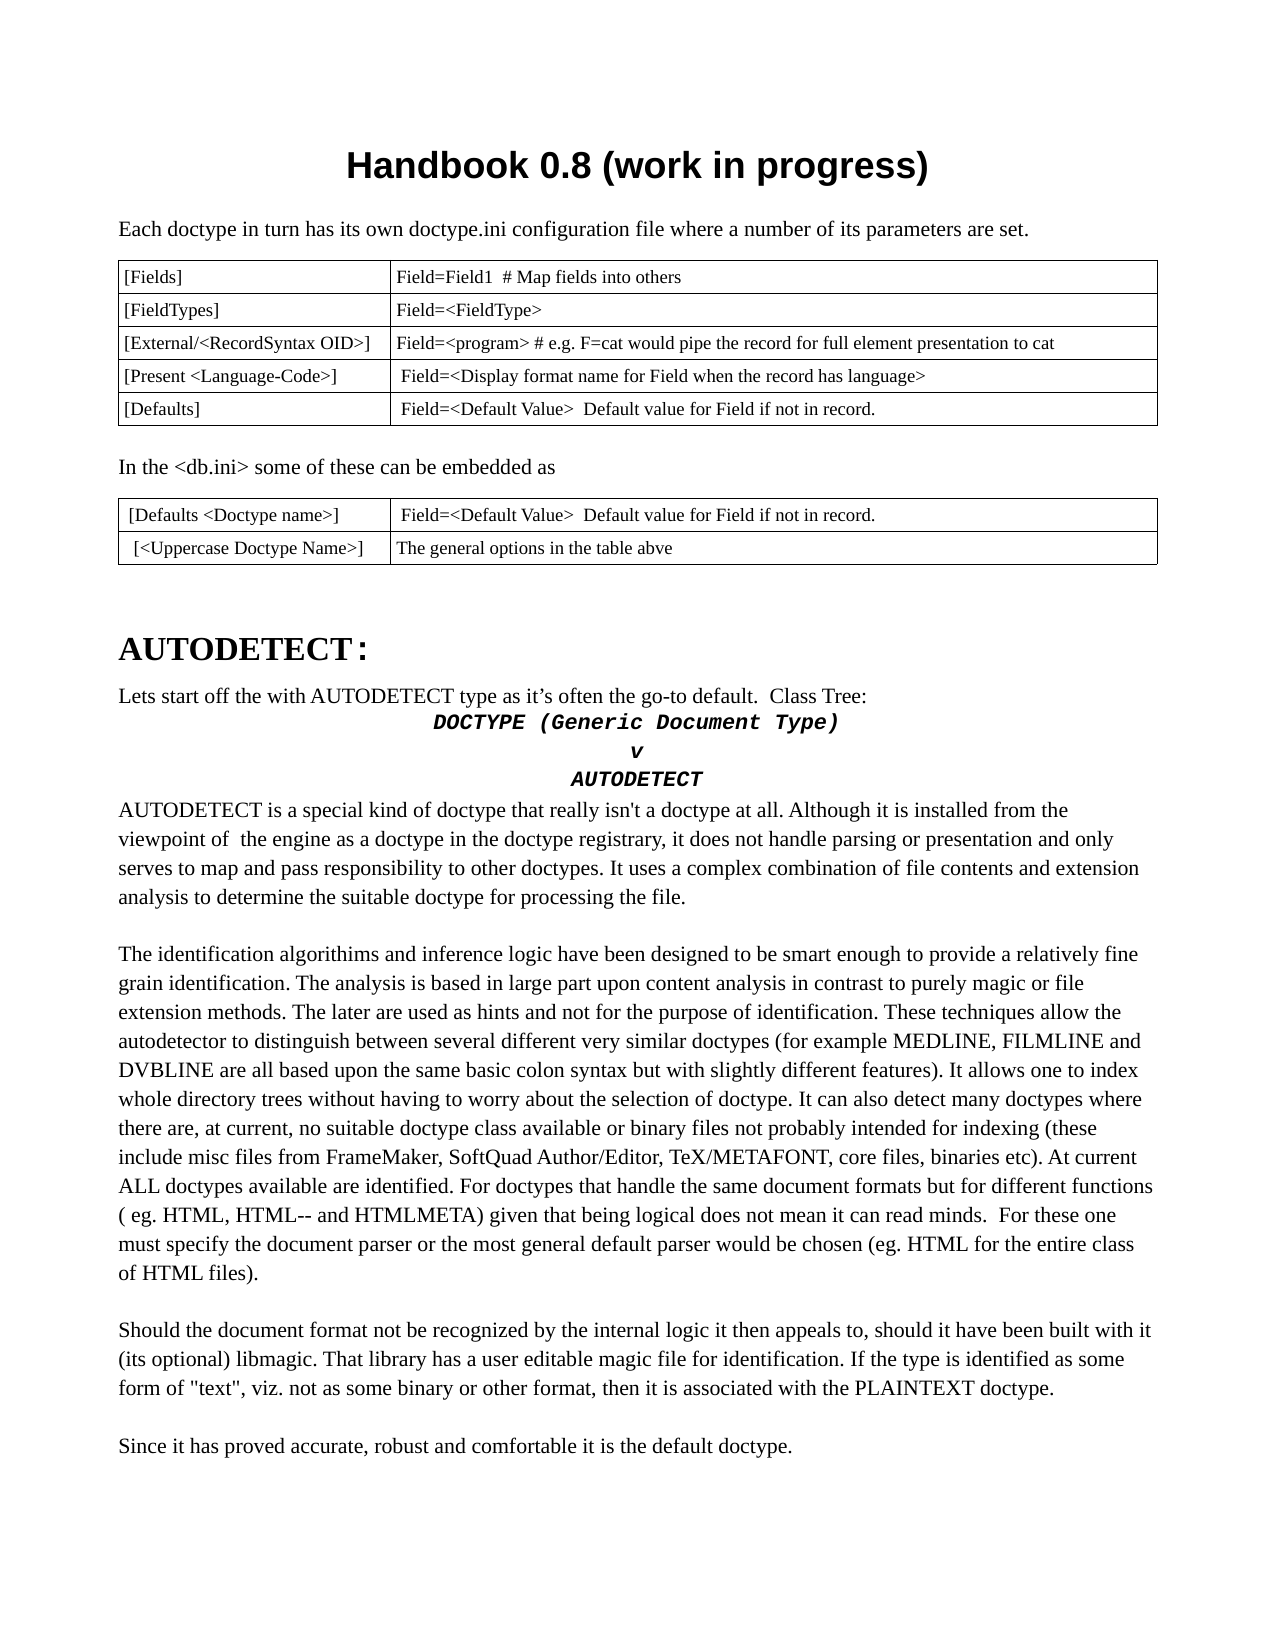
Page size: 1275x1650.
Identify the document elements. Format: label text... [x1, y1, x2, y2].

table_header [Defaults <Doctype name>] [119, 499, 390, 531]
table_header Field=<Default Value> Default value for Field if not in record. [391, 499, 1157, 531]
table_cell Field=<Default Value> Default value for Field if not in record. [391, 393, 1157, 425]
text AUTODETECT is a special kind of doctype that really isn't a doctype at all. Although it is installed from the viewpoint of the engine as a doctype in the doctype registrary, it does not handle parsing or presentation and only serves to map and pass responsibility to other doctypes. It uses a complex combination of file contents and extension analysis to determine the suitable doctype for processing the file. [118, 797, 1157, 909]
text The identification algorithims and inference logic have been designed to be smart enough to provide a relatively fine grain identification. The analysis is based in large part upon content analysis in contrast to purely magic or file extension methods. The later are used as hints and not for the purpose of identification. These techniques allow the autodetector to distinguish between several different very similar doctypes (for example MEDLINE, FILMLINE and DVBLINE are all based upon the same basic colon syntax but with slightly different features). It allows one to index whole directory trees without having to worry about the selection of doctype. It can also detect many doctypes where there are, at current, no suitable doctype class available or binary files not probably intended for indexing (these include misc files from FrameMaker, SoftQuad Author/Editor, TeX/METAFONT, core files, binaries etc). At current ALL doctypes available are identified. For doctypes that handle the same document formats but for different functions ( eg. HTML, HTML-- and HTMLMETA) given that being logical does not mean it can read minds. For these one must specify the document parser or the most general default parser would be chosen (eg. HTML for the entire class of HTML files). [118, 941, 1157, 1285]
text Since it has proved accurate, robust and comfortable it is the default doctype. [118, 1433, 1157, 1458]
table_cell Field=<program> # e.g. F=cat would pipe the record for full element presentation to cat [391, 327, 1157, 359]
text Lets start off the with AUTODETECT type as it’s often the go-to default. Class Tree: [118, 683, 1157, 708]
table_header Field=Field1 # Map fields into others [391, 261, 1157, 293]
table_cell Field=<Display format name for Field when the record has language> [391, 360, 1157, 392]
text Should the document format not be recognized by the internal logic it then appeals to, should it have been built with it (its optional) libmagic. That library has a user editable magic file for identification. If the type is identified as some form of "text", viz. not as some binary or other format, then it is associated with the PLAINTEXT doctype. [118, 1317, 1157, 1400]
table_cell Field=<FieldType> [391, 294, 1157, 326]
table_cell [Present <Language-Code>] [119, 360, 390, 392]
text In the <db.ini> some of these can be embedded as [118, 454, 1157, 479]
text v [118, 740, 1157, 765]
table_cell [<Uppercase Doctype Name>] [119, 532, 390, 564]
table_header [Fields] [119, 261, 390, 293]
text Each doctype in turn has its own doctype.ini configuration file where a number of its parameters are set. [118, 216, 1157, 241]
table_cell [FieldTypes] [119, 294, 390, 326]
text AUTODETECT [118, 768, 1157, 793]
table_cell [Defaults] [119, 393, 390, 425]
text DOCTYPE (Generic Document Type) [118, 712, 1157, 736]
table_cell The general options in the table abve [391, 532, 1157, 564]
subtitle AUTODETECT: [118, 629, 1157, 670]
table_cell [External/<RecordSyntax OID>] [119, 327, 390, 359]
